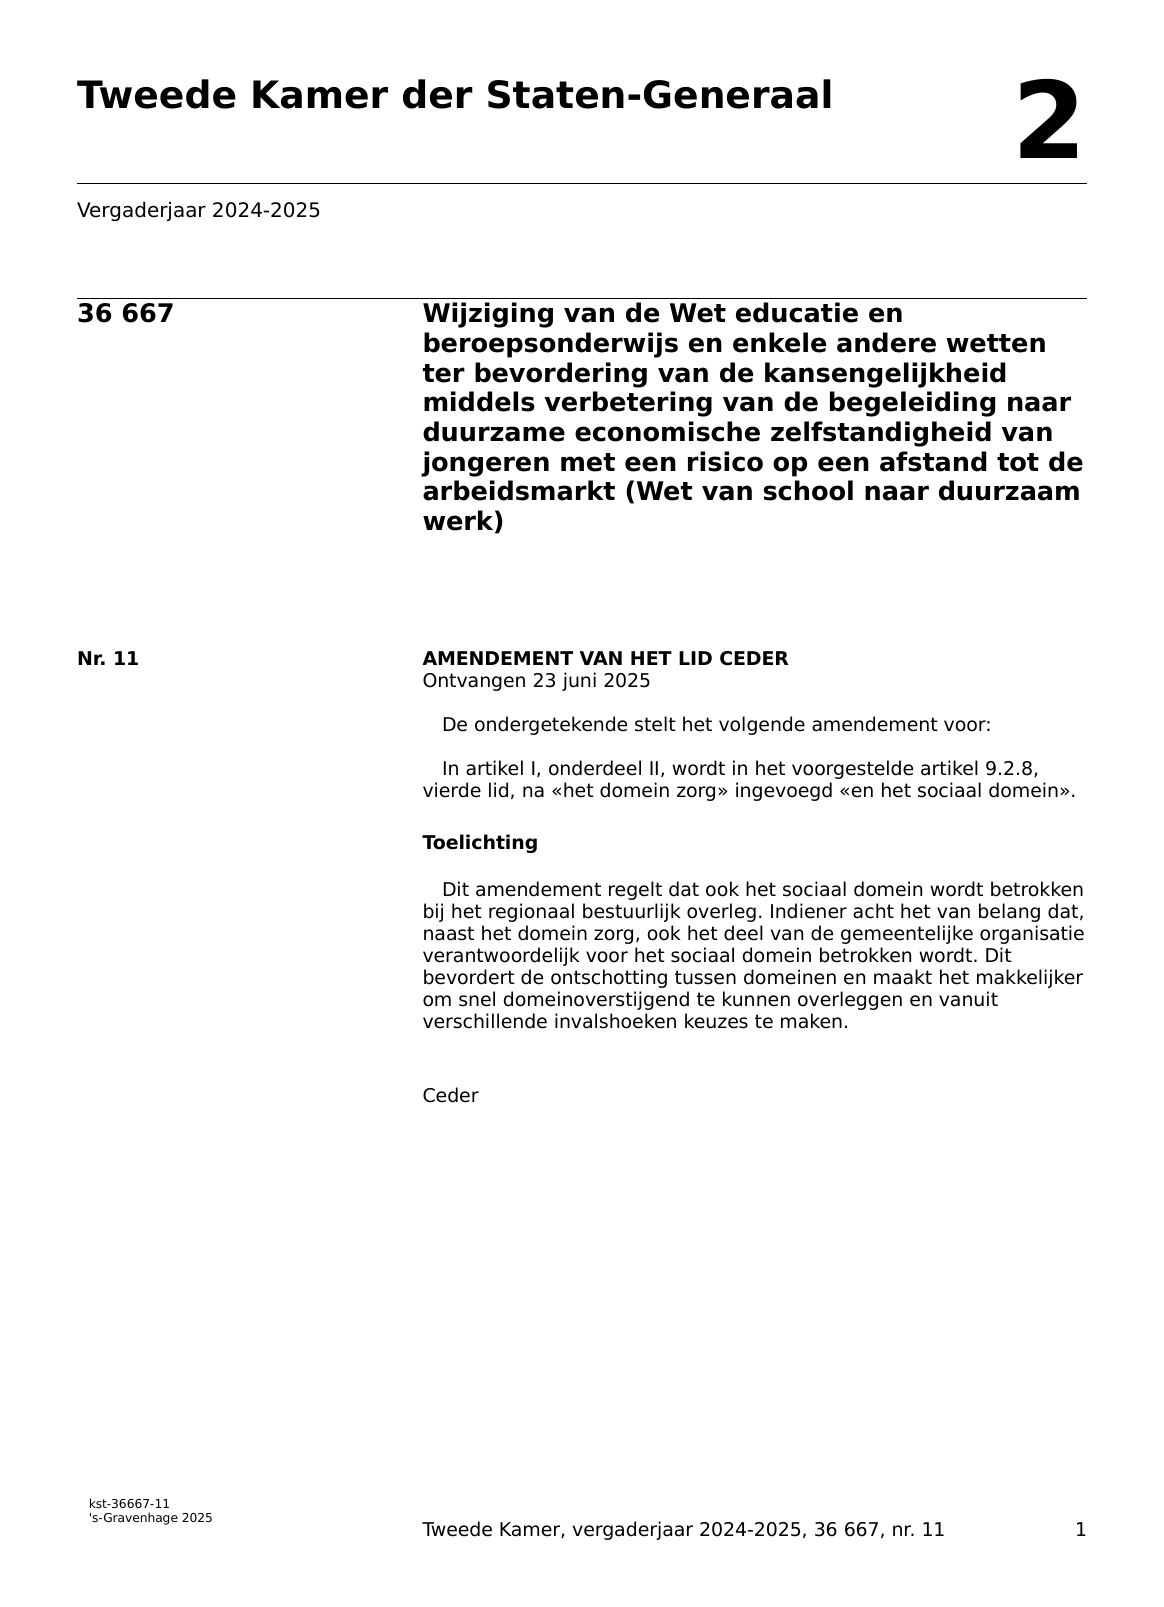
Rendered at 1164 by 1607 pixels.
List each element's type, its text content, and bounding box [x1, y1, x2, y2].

text 's-Gravenhage 2025 [88, 1511, 323, 1525]
text Ceder [422, 1063, 1087, 1107]
subtitle 36 667 Wijziging van de Wet educatie en beroepsonderwijs en enkele andere wetten ter bevordering van de kansengelijkheid middels verbetering van de begeleiding naar duurzame economische zelfstandigheid van jongeren met een risico op een afstand tot de arbeidsmarkt (Wet van school naar duurzaam werk) [77, 299, 1087, 536]
text kst-36667-11 [88, 1497, 323, 1511]
subtitle Toelichting [422, 832, 1087, 854]
text Dit amendement regelt dat ook het sociaal domein wordt betrokken bij het regionaal bestuurlijk overleg. Indiener acht het van belang dat, naast het domein zorg, ook het deel van de gemeentelijke organisatie verantwoordelijk voor het sociaal domein betrokken wordt. Dit bevordert de ontschotting tussen domeinen en maakt het makkelijker om snel domeinoverstijgend te kunnen overleggen en vanuit verschillende invalshoeken keuzes te maken. [422, 879, 1087, 1033]
text De ondergetekende stelt het volgende amendement voor: [422, 714, 1087, 736]
table_cell Vergaderjaar 2024-2025 [77, 184, 1087, 298]
table_header Tweede Kamer der Staten-Generaal [77, 59, 886, 183]
text In artikel I, onderdeel II, wordt in het voorgestelde artikel 9.2.8, vierde lid, na «het domein zorg» ingevoegd «en het sociaal domein». [422, 758, 1087, 802]
text Ontvangen 23 juni 2025 [422, 669, 1087, 691]
subtitle Nr. 11 AMENDEMENT VAN HET LID CEDER [77, 647, 1087, 669]
table_header 2 [886, 59, 1087, 183]
